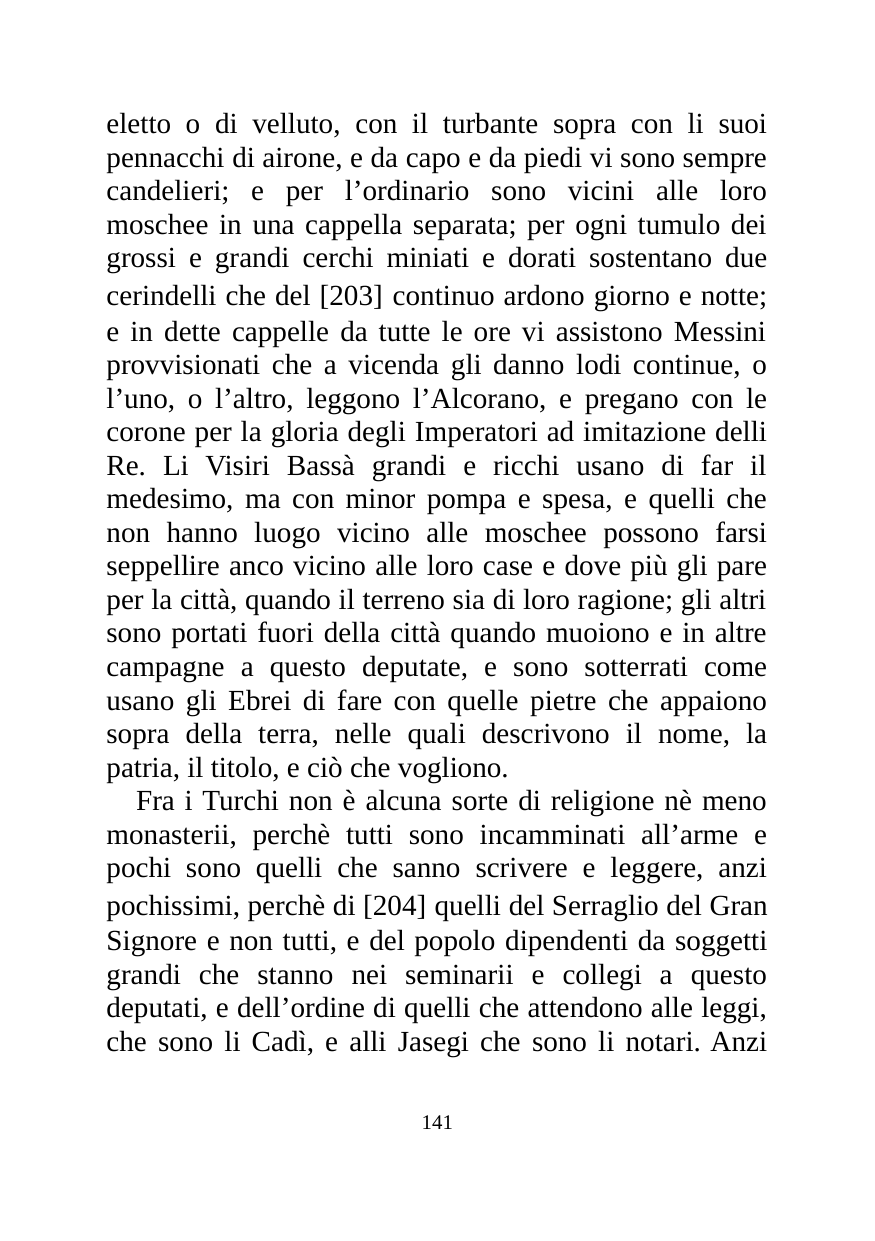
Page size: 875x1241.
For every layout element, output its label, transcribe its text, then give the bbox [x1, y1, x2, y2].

text eletto o di velluto, con il turbante sopra con li suoi pennacchi di airone, e da capo e da piedi vi sono sempre candelieri; e per l’ordinario sono vicini alle loro moschee in una cappella separata; per ogni tumulo dei grossi e grandi cerchi miniati e dorati sostentano due cerindelli che del [203] continuo ardono giorno e notte; e in dette cappelle da tutte le ore vi assistono Messini provvisionati che a vicenda gli danno lodi continue, o l’uno, o l’altro, leggono l’Alcorano, e pregano con le corone per la gloria degli Imperatori ad imitazione delli Re. Li Visiri Bassà grandi e ricchi usano di far il medesimo, ma con minor pompa e spesa, e quelli che non hanno luogo vicino alle moschee possono farsi seppellire anco vicino alle loro case e dove più gli pare per la città, quando il terreno sia di loro ragione; gli altri sono portati fuori della città quando muoiono e in altre campagne a questo deputate, e sono sotterrati come usano gli Ebrei di fare con quelle pietre che appaiono sopra della terra, nelle quali descrivono il nome, la patria, il titolo, e ciò che vogliono. [106, 106, 768, 783]
text Fra i Turchi non è alcuna sorte di religione nè meno monasterii, perchè tutti sono incamminati all’arme e pochi sono quelli che sanno scrivere e leggere, anzi pochissimi, perchè di [204] quelli del Serraglio del Gran Signore e non tutti, e del popolo dipendenti da soggetti grandi che stanno nei seminarii e collegi a questo deputati, e dell’ordine di quelli che attendono alle leggi, che sono li Cadì, e alli Jasegi che sono li notari. Anzi [106, 783, 768, 1058]
